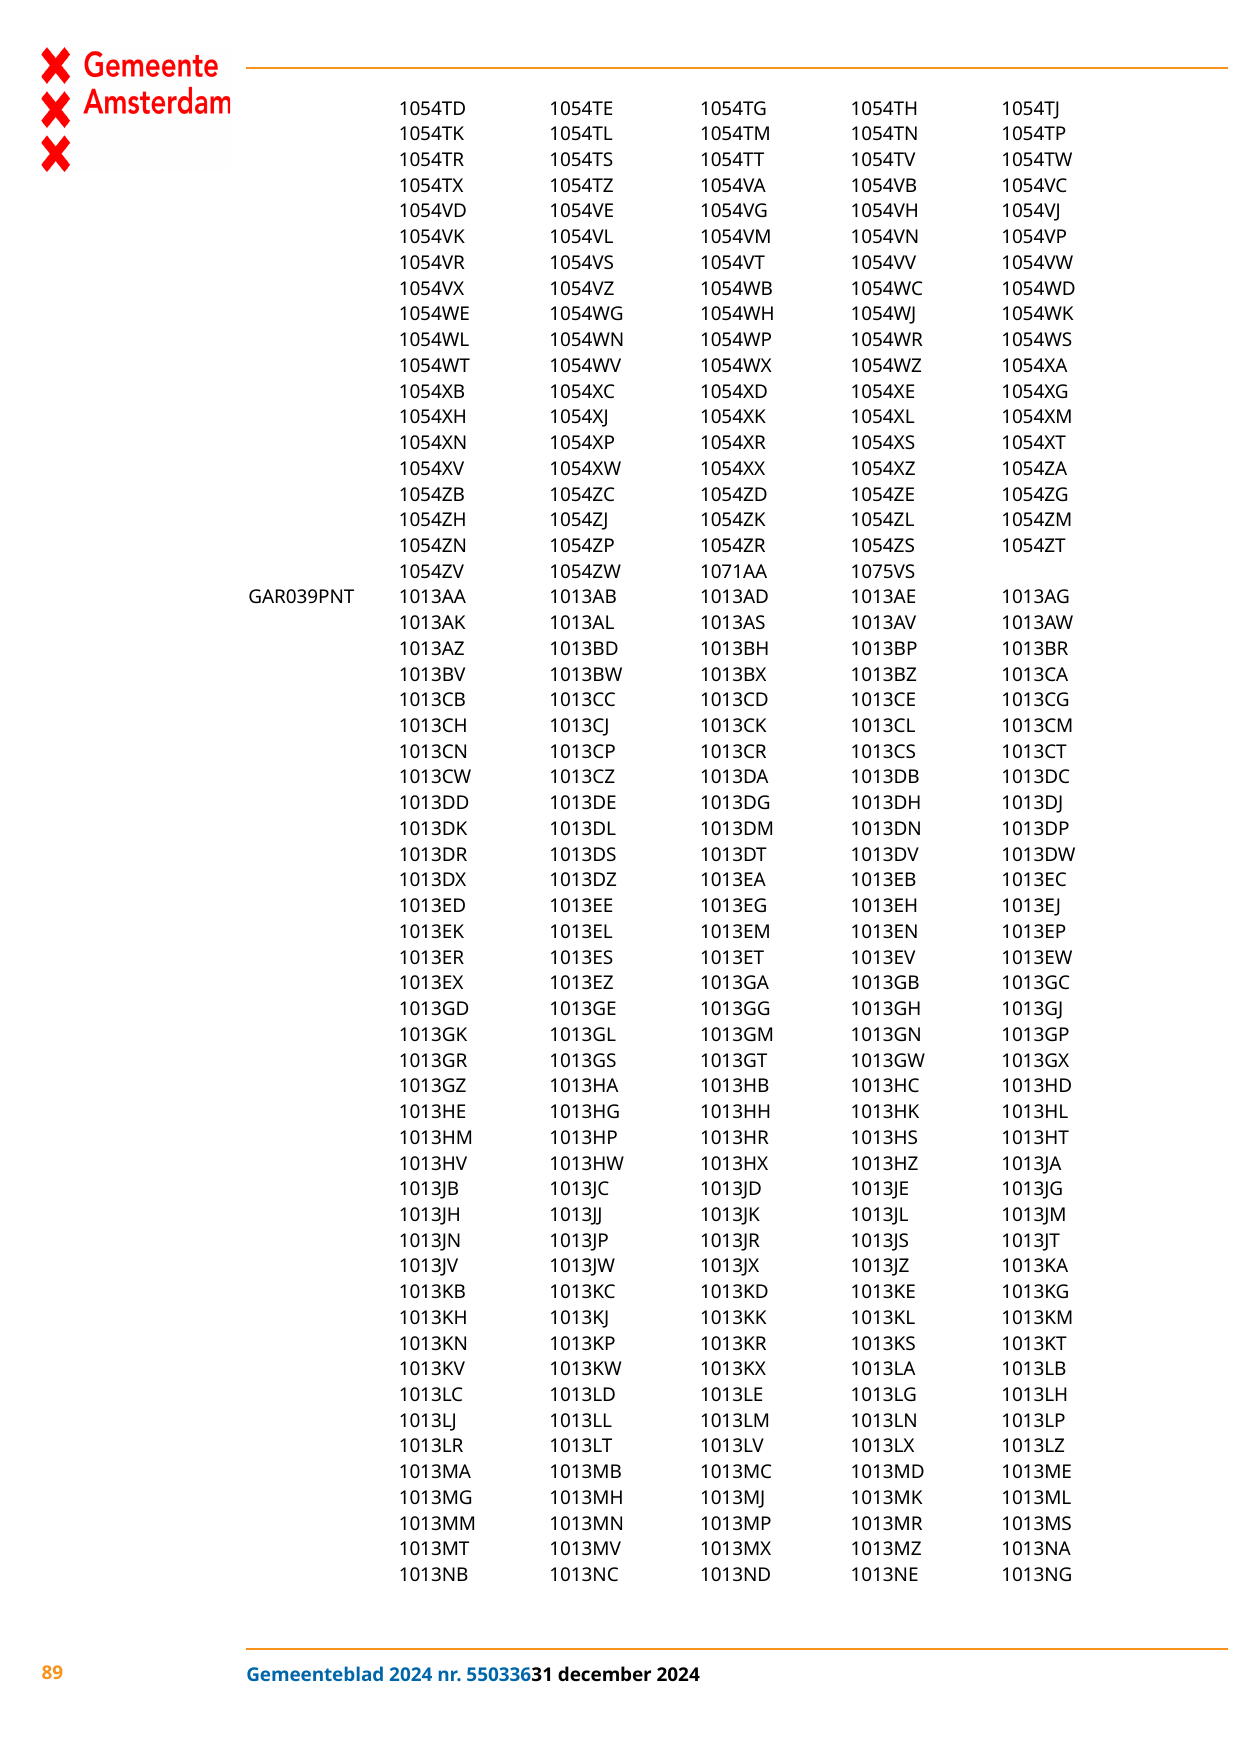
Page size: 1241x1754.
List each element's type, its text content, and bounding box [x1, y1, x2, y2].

table_cell 1013DR [399, 841, 549, 867]
table_cell 1013NG [1001, 1561, 1152, 1587]
table_cell 1054VA [700, 172, 850, 198]
table_cell 1013GM [700, 1021, 850, 1047]
table_cell 1013LL [549, 1407, 700, 1433]
table_cell [248, 1021, 398, 1047]
table_cell 1013CJ [549, 712, 700, 738]
table_cell 1013JK [700, 1201, 850, 1227]
table_cell 1013AE [850, 584, 1001, 609]
table_cell 1013MZ [850, 1536, 1001, 1561]
table_cell 1013CC [549, 687, 700, 712]
table_cell 1013LV [700, 1433, 850, 1458]
table_cell 1013EA [700, 867, 850, 892]
table_cell 1013BW [549, 661, 700, 687]
table_cell 1013CS [850, 738, 1001, 764]
table_cell 1013CH [399, 712, 549, 738]
table_cell 1013AB [549, 584, 700, 609]
table_cell 1013GH [850, 995, 1001, 1021]
table_cell [248, 1227, 398, 1253]
table_cell 1013DS [549, 841, 700, 867]
table_cell 1054WJ [850, 301, 1001, 326]
table_cell [248, 970, 398, 995]
table_cell GAR039PNT [248, 584, 398, 609]
table_cell 1013LE [700, 1381, 850, 1407]
table_cell 1013ME [1001, 1459, 1152, 1484]
table_cell 1054XE [850, 378, 1001, 403]
table_cell 1013KB [399, 1278, 549, 1304]
table_cell 1013KL [850, 1304, 1001, 1330]
table_cell 1013JC [549, 1175, 700, 1201]
table_cell [248, 1459, 398, 1484]
table_cell 1054VV [850, 249, 1001, 275]
table_cell 1013AS [700, 609, 850, 635]
table_cell 1013LD [549, 1381, 700, 1407]
table_cell 1013BD [549, 635, 700, 661]
table_cell 1013CM [1001, 712, 1152, 738]
table_cell 1054ZL [850, 506, 1001, 532]
table_cell 1054TM [700, 121, 850, 146]
table_cell 1054TH [850, 95, 1001, 121]
table_cell 1013JX [700, 1253, 850, 1278]
table_cell 1013MV [549, 1536, 700, 1561]
table_cell 1054WH [700, 301, 850, 326]
table_cell 1013ML [1001, 1484, 1152, 1510]
table_cell [248, 790, 398, 815]
table_cell [248, 455, 398, 481]
table_cell [248, 532, 398, 558]
table_cell 1013EW [1001, 944, 1152, 969]
table_cell 1054WR [850, 326, 1001, 352]
table_cell 1013JB [399, 1175, 549, 1201]
table_cell 1013DC [1001, 764, 1152, 789]
table_cell 1054ZM [1001, 506, 1152, 532]
table_cell 1054XW [549, 455, 700, 481]
table_cell 1013JA [1001, 1150, 1152, 1175]
table_cell 1013AK [399, 609, 549, 635]
table_cell 1013DH [850, 790, 1001, 815]
table_cell [248, 1201, 398, 1227]
table_cell 1013GE [549, 995, 700, 1021]
table_cell 1013HV [399, 1150, 549, 1175]
table_cell 1013KM [1001, 1304, 1152, 1330]
table_cell 1054VB [850, 172, 1001, 198]
table_cell 1013KS [850, 1330, 1001, 1356]
table_cell 1013KG [1001, 1278, 1152, 1304]
table_cell 1013HZ [850, 1150, 1001, 1175]
table_cell 1054ZK [700, 506, 850, 532]
table_cell 1013MS [1001, 1510, 1152, 1536]
table_cell 1013DW [1001, 841, 1152, 867]
table_cell 1054VT [700, 249, 850, 275]
table_cell [248, 1381, 398, 1407]
table_cell 1013EC [1001, 867, 1152, 892]
table_cell 1013GT [700, 1047, 850, 1072]
table_cell 1054XT [1001, 429, 1152, 455]
table_cell 1013EX [399, 970, 549, 995]
table_cell 1054TG [700, 95, 850, 121]
table_cell 1013HR [700, 1124, 850, 1150]
table_cell [248, 301, 398, 326]
table_cell 1013LR [399, 1433, 549, 1458]
table_cell [248, 352, 398, 378]
table_cell 1013EG [700, 893, 850, 918]
table_cell 1054XC [549, 378, 700, 403]
table_cell 1013JV [399, 1253, 549, 1278]
table_cell 1013CB [399, 687, 549, 712]
table_cell 1054XJ [549, 404, 700, 429]
table_cell 1054WE [399, 301, 549, 326]
table_cell 1013KR [700, 1330, 850, 1356]
table_cell 1054WT [399, 352, 549, 378]
table_cell 1054XV [399, 455, 549, 481]
table_cell 1013CZ [549, 764, 700, 789]
table_cell 1013LC [399, 1381, 549, 1407]
table_cell 1054XR [700, 429, 850, 455]
table_cell [248, 506, 398, 532]
table_cell 1013DV [850, 841, 1001, 867]
table_cell 1054ZG [1001, 481, 1152, 506]
table_cell 1013KA [1001, 1253, 1152, 1278]
table_cell 1054ZH [399, 506, 549, 532]
table_cell 1013HW [549, 1150, 700, 1175]
table_cell 1013JM [1001, 1201, 1152, 1227]
table_cell 1013CN [399, 738, 549, 764]
table_cell 1013JR [700, 1227, 850, 1253]
table_cell [248, 738, 398, 764]
table_cell 1013GR [399, 1047, 549, 1072]
table_cell 1054XN [399, 429, 549, 455]
table_cell 1054TL [549, 121, 700, 146]
table_cell 1054WP [700, 326, 850, 352]
table_cell 1054VW [1001, 249, 1152, 275]
table_cell 1013HC [850, 1073, 1001, 1098]
table_cell [248, 867, 398, 892]
table_cell 1013JS [850, 1227, 1001, 1253]
picture [41, 47, 231, 172]
table_cell 1054XL [850, 404, 1001, 429]
table_cell 1013GJ [1001, 995, 1152, 1021]
table_cell 1054VH [850, 198, 1001, 223]
table_cell 1013MR [850, 1510, 1001, 1536]
table_cell 1054TP [1001, 121, 1152, 146]
table_cell 1013KJ [549, 1304, 700, 1330]
table_cell 1054ZR [700, 532, 850, 558]
table_cell 1013KW [549, 1356, 700, 1381]
table_cell 1013ND [700, 1561, 850, 1587]
table_cell 1054XH [399, 404, 549, 429]
table_cell 1013LH [1001, 1381, 1152, 1407]
table_cell 1013DP [1001, 815, 1152, 841]
table_cell 1013GN [850, 1021, 1001, 1047]
table_cell [248, 764, 398, 789]
table_cell 1013LB [1001, 1356, 1152, 1381]
table_cell 1013AZ [399, 635, 549, 661]
table_cell [248, 661, 398, 687]
table_cell [248, 1098, 398, 1124]
table_cell [248, 944, 398, 969]
table_cell 1054VX [399, 275, 549, 301]
table_cell 1054WS [1001, 326, 1152, 352]
table_cell 1075VS [850, 558, 1001, 584]
table_cell 1013KD [700, 1278, 850, 1304]
table_cell [248, 1253, 398, 1278]
table_cell 1013JZ [850, 1253, 1001, 1278]
table_cell 1054XM [1001, 404, 1152, 429]
table_cell 1054VG [700, 198, 850, 223]
table_cell 1054VR [399, 249, 549, 275]
table_cell [248, 687, 398, 712]
table_cell 1054ZD [700, 481, 850, 506]
table_cell [248, 95, 398, 121]
table_cell 1054WC [850, 275, 1001, 301]
table_cell 1054VM [700, 224, 850, 249]
table_cell 1013KE [850, 1278, 1001, 1304]
table_cell 1013MN [549, 1510, 700, 1536]
table_cell 1013LP [1001, 1407, 1152, 1433]
table_cell 1013AG [1001, 584, 1152, 609]
table_cell 1013AV [850, 609, 1001, 635]
table_cell 1054TX [399, 172, 549, 198]
table_cell 1013GP [1001, 1021, 1152, 1047]
table_cell [248, 1510, 398, 1536]
table_cell 1054VK [399, 224, 549, 249]
table_cell 1013CD [700, 687, 850, 712]
table_cell 1054XA [1001, 352, 1152, 378]
table_cell 1054XP [549, 429, 700, 455]
table_cell [248, 1073, 398, 1098]
table_cell 1054WK [1001, 301, 1152, 326]
table_cell 1013MP [700, 1510, 850, 1536]
table_cell 1013LJ [399, 1407, 549, 1433]
table_cell 1054WV [549, 352, 700, 378]
table_cell [248, 609, 398, 635]
table_cell 1013KX [700, 1356, 850, 1381]
table_cell [248, 635, 398, 661]
table_cell 1013LZ [1001, 1433, 1152, 1458]
table_cell [248, 378, 398, 403]
table_cell 1013BZ [850, 661, 1001, 687]
table_cell [248, 326, 398, 352]
table_cell [248, 121, 398, 146]
table_cell 1013MM [399, 1510, 549, 1536]
table_cell 1013EP [1001, 918, 1152, 944]
table_cell 1013LN [850, 1407, 1001, 1433]
table_cell [248, 893, 398, 918]
table_cell [248, 1124, 398, 1150]
table_cell 1013AW [1001, 609, 1152, 635]
table_cell 1013JG [1001, 1175, 1152, 1201]
table_cell [248, 429, 398, 455]
table_cell 1013GK [399, 1021, 549, 1047]
table_cell 1054WD [1001, 275, 1152, 301]
table_cell 1013CT [1001, 738, 1152, 764]
table_cell 1013EV [850, 944, 1001, 969]
table_cell 1013HG [549, 1098, 700, 1124]
table_cell 1054ZV [399, 558, 549, 584]
table_cell 1013LM [700, 1407, 850, 1433]
table_cell [248, 1278, 398, 1304]
table_cell 1013MT [399, 1536, 549, 1561]
table_cell 1013MC [700, 1459, 850, 1484]
table_cell 1013ER [399, 944, 549, 969]
table_cell 1013JT [1001, 1227, 1152, 1253]
table_cell 1013EE [549, 893, 700, 918]
table_cell 1054XS [850, 429, 1001, 455]
table_cell 1054ZJ [549, 506, 700, 532]
table_cell 1013BP [850, 635, 1001, 661]
table_cell 1013JJ [549, 1201, 700, 1227]
table_cell [248, 1356, 398, 1381]
table_cell [248, 1175, 398, 1201]
table_cell [248, 404, 398, 429]
table_cell 1013EB [850, 867, 1001, 892]
table_cell 1013GS [549, 1047, 700, 1072]
table_cell 1054WX [700, 352, 850, 378]
table_cell 1054XZ [850, 455, 1001, 481]
table_cell 1013BX [700, 661, 850, 687]
table_cell 1013CE [850, 687, 1001, 712]
table_cell [248, 995, 398, 1021]
table_cell 1013DK [399, 815, 549, 841]
table_cell 1013JN [399, 1227, 549, 1253]
table_cell 1013CA [1001, 661, 1152, 687]
table_cell 1013CL [850, 712, 1001, 738]
table_cell 1013HH [700, 1098, 850, 1124]
table_cell 1013MG [399, 1484, 549, 1510]
table_cell 1013KK [700, 1304, 850, 1330]
table_cell 1013DE [549, 790, 700, 815]
table_cell 1054VD [399, 198, 549, 223]
table_cell 1054VS [549, 249, 700, 275]
table_cell 1013GW [850, 1047, 1001, 1072]
table_cell 1013EM [700, 918, 850, 944]
table_cell 1054XG [1001, 378, 1152, 403]
table_cell 1054TW [1001, 146, 1152, 172]
table_cell 1013DA [700, 764, 850, 789]
table_cell 1013ES [549, 944, 700, 969]
table_cell 1054VE [549, 198, 700, 223]
table_cell 1054VJ [1001, 198, 1152, 223]
table_cell [248, 1484, 398, 1510]
table_cell 1013HS [850, 1124, 1001, 1150]
table_cell [248, 558, 398, 584]
table_cell 1054TT [700, 146, 850, 172]
table_cell 1054ZE [850, 481, 1001, 506]
table_cell 1013AL [549, 609, 700, 635]
table_cell [248, 815, 398, 841]
table_cell 1013KH [399, 1304, 549, 1330]
table_cell [248, 249, 398, 275]
table_cell 1054VZ [549, 275, 700, 301]
table_cell 1013HD [1001, 1073, 1152, 1098]
table_cell [248, 1304, 398, 1330]
table_cell 1054ZB [399, 481, 549, 506]
table_cell 1071AA [700, 558, 850, 584]
table_cell 1054XX [700, 455, 850, 481]
table_cell 1054TN [850, 121, 1001, 146]
table_cell 1054XK [700, 404, 850, 429]
table_cell 1013DT [700, 841, 850, 867]
table_cell 1013HP [549, 1124, 700, 1150]
table_cell 1054TE [549, 95, 700, 121]
table_cell 1013GC [1001, 970, 1152, 995]
table_cell 1054WL [399, 326, 549, 352]
table_cell 1054TK [399, 121, 549, 146]
table_cell 1013MA [399, 1459, 549, 1484]
table_cell 1013KC [549, 1278, 700, 1304]
table_cell 1013GX [1001, 1047, 1152, 1072]
table_cell 1013DD [399, 790, 549, 815]
table_cell [248, 1150, 398, 1175]
table_cell 1013LA [850, 1356, 1001, 1381]
table_cell 1054VN [850, 224, 1001, 249]
table_cell 1013JE [850, 1175, 1001, 1201]
table_cell [248, 1561, 398, 1587]
table_cell 1013JD [700, 1175, 850, 1201]
table_cell 1013HX [700, 1150, 850, 1175]
table_cell 1054ZT [1001, 532, 1152, 558]
table_cell 1054TD [399, 95, 549, 121]
table_cell [248, 918, 398, 944]
table_cell 1013HE [399, 1098, 549, 1124]
table_cell [248, 224, 398, 249]
table_cell 1054TJ [1001, 95, 1152, 121]
table_cell 1013NA [1001, 1536, 1152, 1561]
table_cell [248, 172, 398, 198]
table_cell 1013EK [399, 918, 549, 944]
table_cell 1013HB [700, 1073, 850, 1098]
table_cell 1013CP [549, 738, 700, 764]
table_cell 1013MD [850, 1459, 1001, 1484]
table_cell 1054ZC [549, 481, 700, 506]
table_cell 1013BR [1001, 635, 1152, 661]
table_cell 1013DL [549, 815, 700, 841]
table_cell [248, 1330, 398, 1356]
table_cell 1013LT [549, 1433, 700, 1458]
table_cell [248, 1047, 398, 1072]
table_cell 1013DB [850, 764, 1001, 789]
table_cell 1013MJ [700, 1484, 850, 1510]
table_cell 1013JW [549, 1253, 700, 1278]
table_cell 1013EZ [549, 970, 700, 995]
table_cell 1013EN [850, 918, 1001, 944]
table_cell 1013HL [1001, 1098, 1152, 1124]
table_cell 1013NE [850, 1561, 1001, 1587]
table_cell 1013DG [700, 790, 850, 815]
table_cell [248, 841, 398, 867]
table_cell [248, 198, 398, 223]
table_cell 1013MH [549, 1484, 700, 1510]
table_cell 1013CR [700, 738, 850, 764]
table_cell 1013GZ [399, 1073, 549, 1098]
table_cell 1013JP [549, 1227, 700, 1253]
table_cell 1013LG [850, 1381, 1001, 1407]
table_cell 1013AD [700, 584, 850, 609]
table_cell 1054TR [399, 146, 549, 172]
table_cell 1054WB [700, 275, 850, 301]
table_cell 1013AA [399, 584, 549, 609]
table_cell [248, 1536, 398, 1561]
table_cell 1013GD [399, 995, 549, 1021]
table_cell 1054ZW [549, 558, 700, 584]
table_cell 1054VC [1001, 172, 1152, 198]
table_cell 1013DJ [1001, 790, 1152, 815]
table_cell 1013BV [399, 661, 549, 687]
table_cell [248, 481, 398, 506]
table_cell 1013HT [1001, 1124, 1152, 1150]
table_cell 1054ZN [399, 532, 549, 558]
table_cell [1001, 558, 1152, 584]
table_cell 1013DZ [549, 867, 700, 892]
table_cell 1054ZS [850, 532, 1001, 558]
table_cell 1013KV [399, 1356, 549, 1381]
table_cell 1013ED [399, 893, 549, 918]
table_cell 1013NC [549, 1561, 700, 1587]
table_cell [248, 1433, 398, 1458]
table_cell 1013CK [700, 712, 850, 738]
table_cell 1013HK [850, 1098, 1001, 1124]
table_cell 1054WG [549, 301, 700, 326]
table_cell 1054TV [850, 146, 1001, 172]
table_cell 1013MX [700, 1536, 850, 1561]
table_cell [248, 146, 398, 172]
table_cell 1013DM [700, 815, 850, 841]
table_cell 1013JL [850, 1201, 1001, 1227]
table_cell 1013KP [549, 1330, 700, 1356]
table_cell 1013LX [850, 1433, 1001, 1458]
table_cell 1054ZP [549, 532, 700, 558]
table_cell 1013GG [700, 995, 850, 1021]
table_cell 1013MB [549, 1459, 700, 1484]
table_cell 1054TZ [549, 172, 700, 198]
table_cell 1013BH [700, 635, 850, 661]
table_cell 1013MK [850, 1484, 1001, 1510]
table_cell 1013KN [399, 1330, 549, 1356]
table_cell 1013DX [399, 867, 549, 892]
table_cell 1013EJ [1001, 893, 1152, 918]
table_cell 1054WZ [850, 352, 1001, 378]
table_cell 1054TS [549, 146, 700, 172]
table_cell 1054VP [1001, 224, 1152, 249]
table_cell 1013GA [700, 970, 850, 995]
table_cell 1013DN [850, 815, 1001, 841]
table_cell 1013HM [399, 1124, 549, 1150]
table_cell 1013GB [850, 970, 1001, 995]
table_cell 1054WN [549, 326, 700, 352]
table_cell 1013KT [1001, 1330, 1152, 1356]
table_cell 1054ZA [1001, 455, 1152, 481]
table_cell 1013EH [850, 893, 1001, 918]
table_cell 1054XB [399, 378, 549, 403]
table_cell 1013NB [399, 1561, 549, 1587]
table_cell 1013HA [549, 1073, 700, 1098]
table_cell 1013GL [549, 1021, 700, 1047]
table_cell 1054XD [700, 378, 850, 403]
table_cell [248, 275, 398, 301]
table_cell 1013EL [549, 918, 700, 944]
table_cell [248, 1407, 398, 1433]
table_cell 1054VL [549, 224, 700, 249]
table_cell 1013CG [1001, 687, 1152, 712]
table_cell 1013CW [399, 764, 549, 789]
table_cell [248, 712, 398, 738]
table_cell 1013JH [399, 1201, 549, 1227]
table_cell 1013ET [700, 944, 850, 969]
